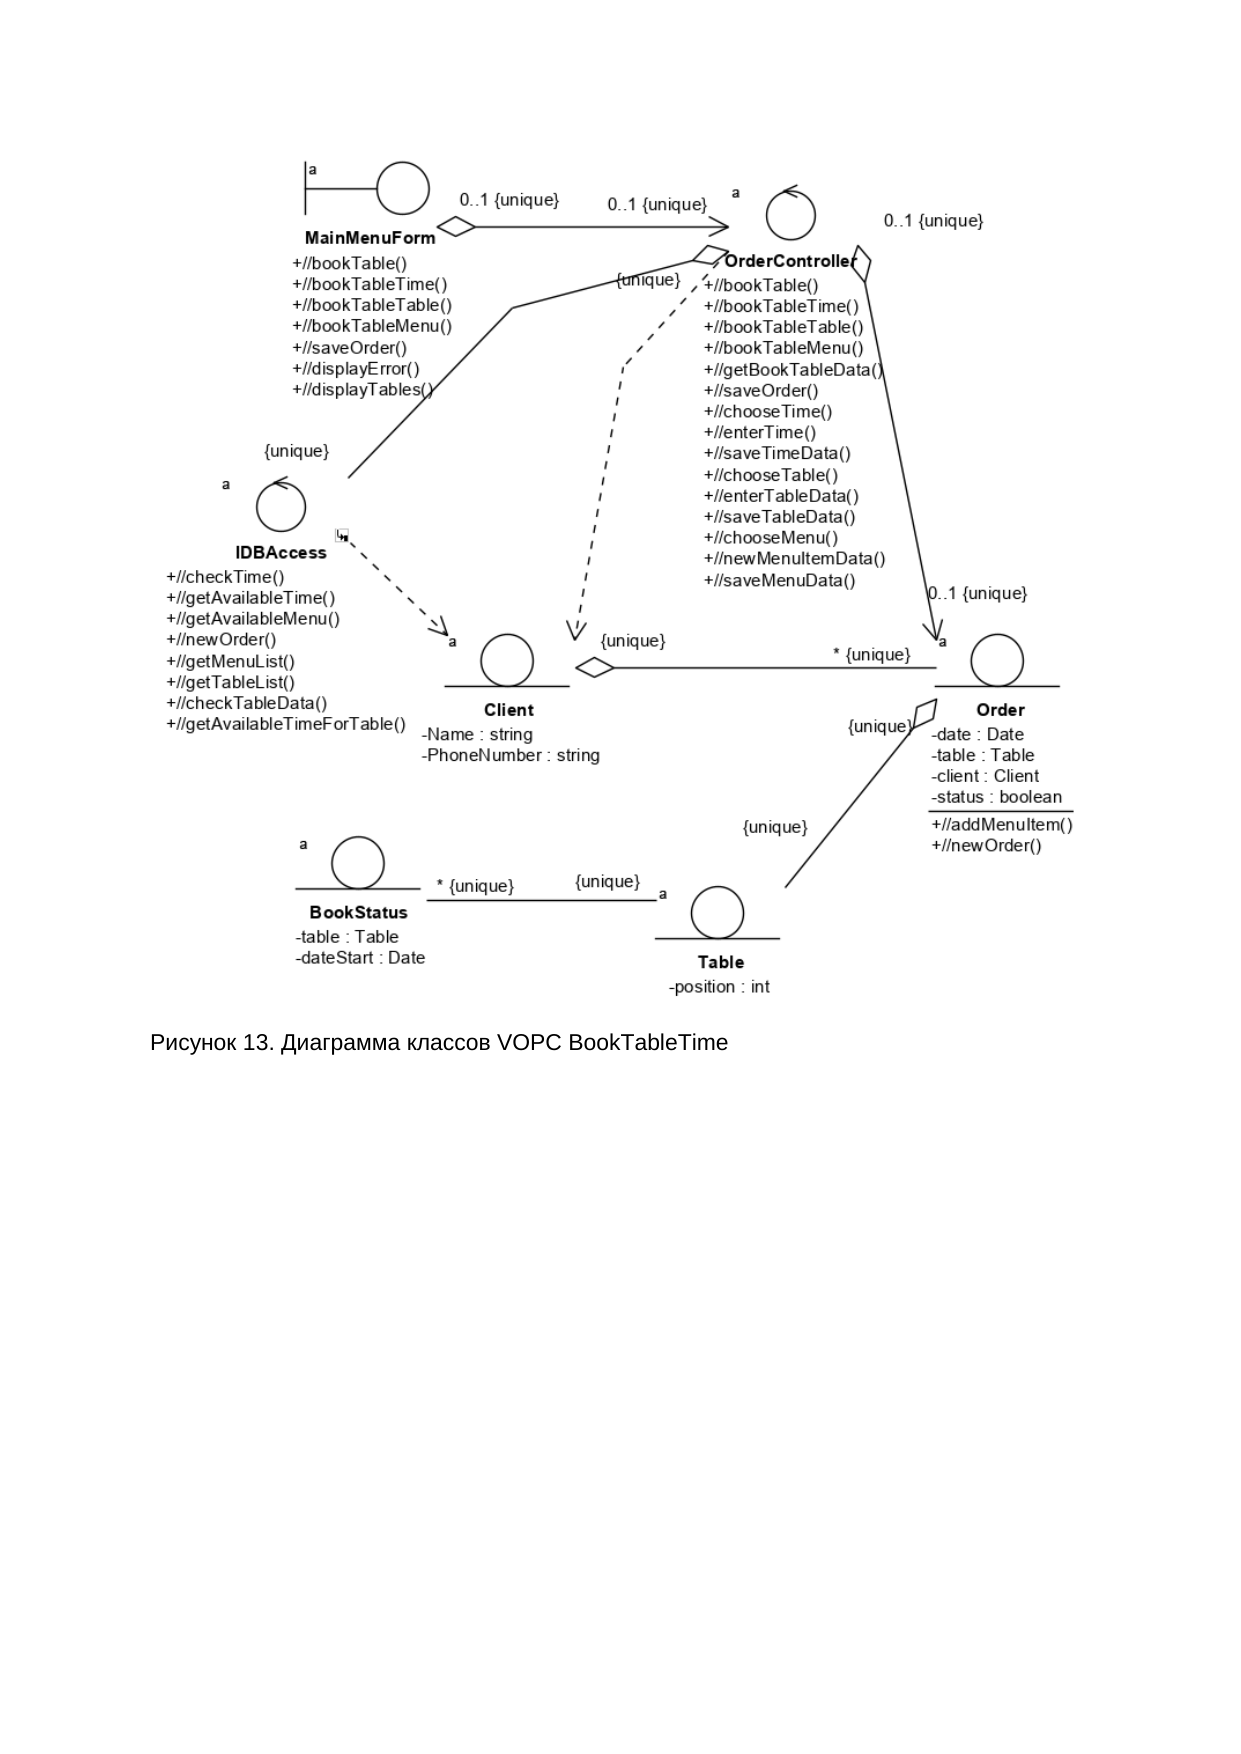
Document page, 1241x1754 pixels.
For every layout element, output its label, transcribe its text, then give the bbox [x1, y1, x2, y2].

picture [150, 150, 1091, 1003]
table_cell Рисунок 13. Диаграмма классов VOPC BookTableTime [150, 1029, 1090, 1055]
table_header [150, 1003, 1090, 1029]
